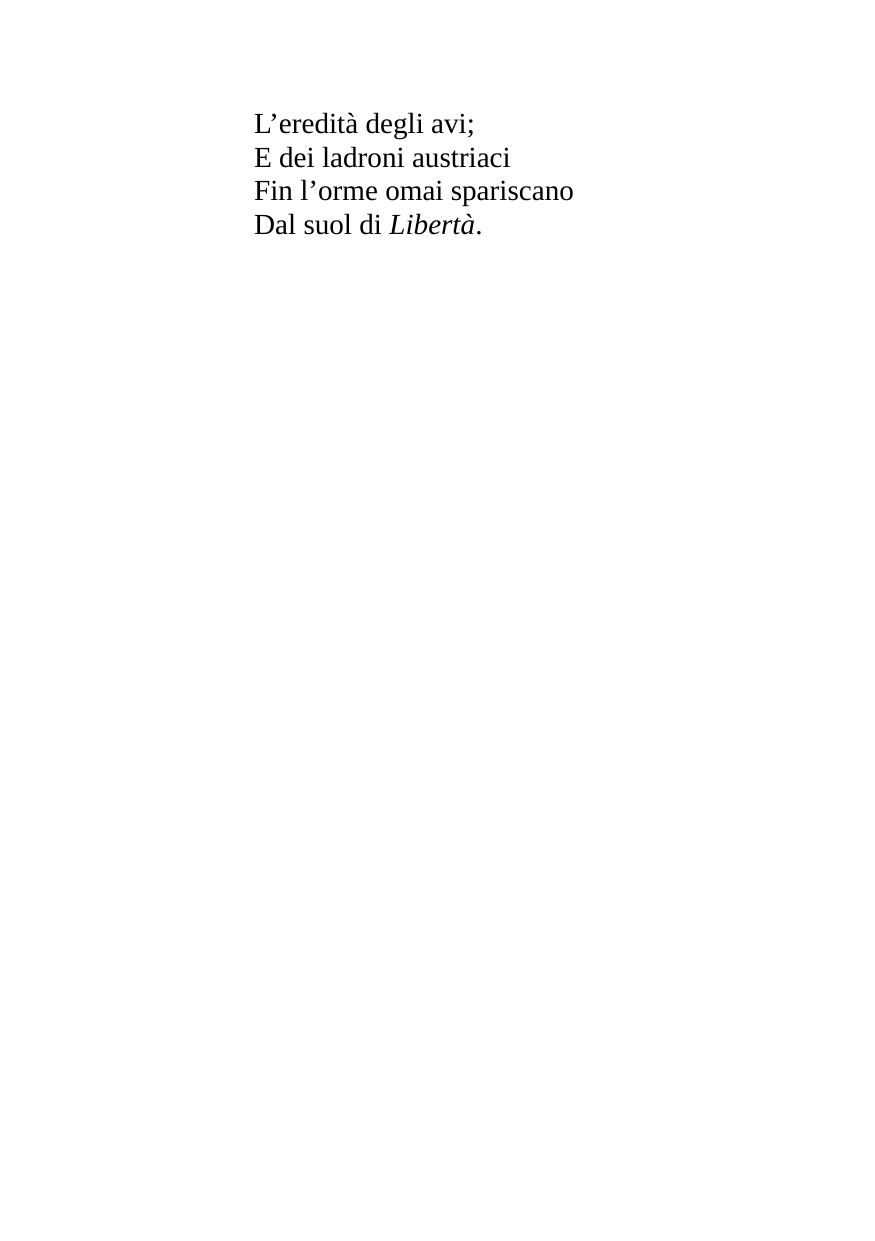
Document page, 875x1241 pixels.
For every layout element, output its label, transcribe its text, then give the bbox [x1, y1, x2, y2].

text L’eredità degli avi; E dei ladroni austriaci Fin l’orme omai spariscano Dal suol di Libertà. [224, 106, 768, 240]
